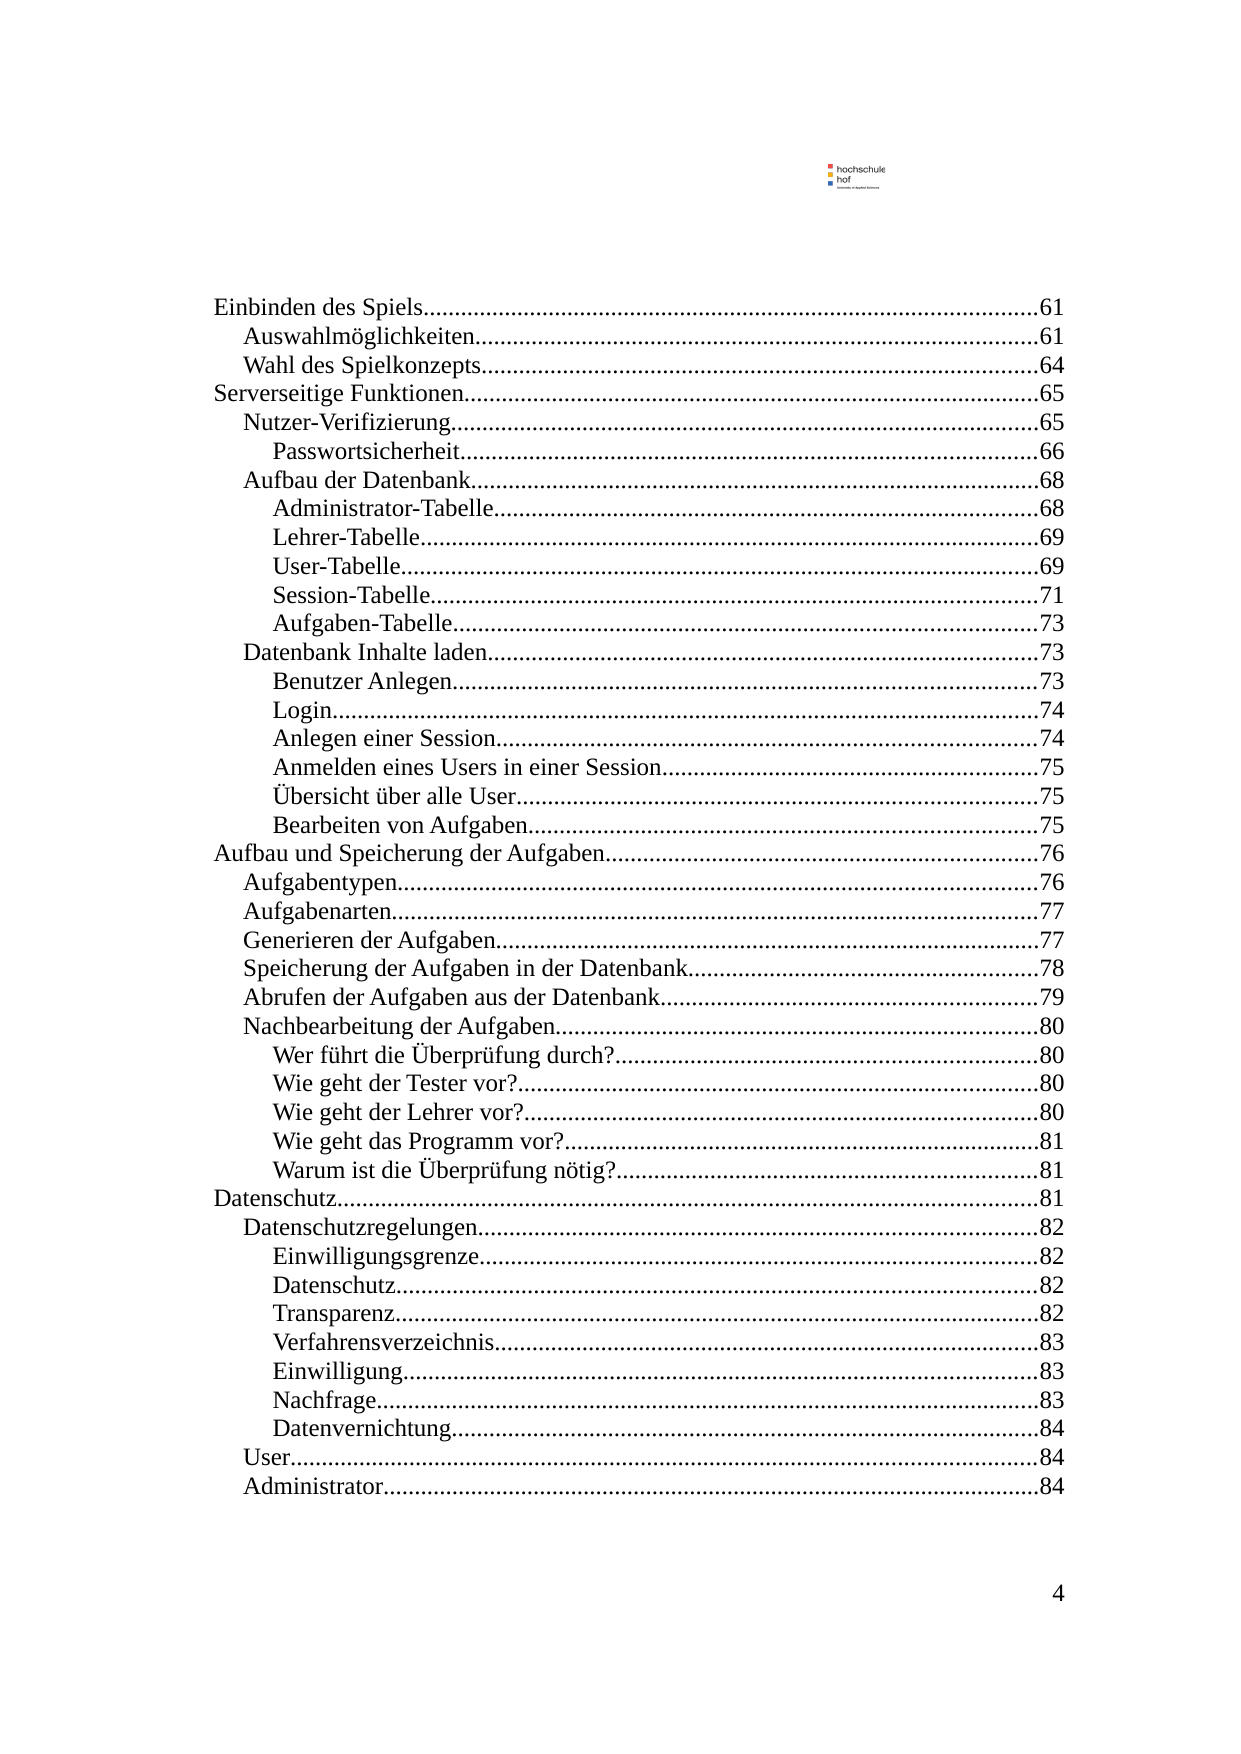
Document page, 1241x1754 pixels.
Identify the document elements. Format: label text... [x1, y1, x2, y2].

text Aufbau der Datenbank 68 [243, 465, 1064, 493]
text Serverseitige Funktionen 65 [213, 378, 1064, 407]
text Datenschutzregelungen 82 [243, 1212, 1064, 1241]
text Auswahlmöglichkeiten 61 [243, 321, 1064, 350]
text Wer führt die Überprüfung durch? 80 [272, 1040, 1064, 1068]
text Aufbau und Speicherung der Aufgaben 76 [213, 838, 1064, 867]
text Session-Tabelle 71 [272, 580, 1064, 608]
text Aufgaben-Tabelle 73 [272, 608, 1064, 637]
text Nachfrage 83 [272, 1385, 1064, 1413]
text Verfahrensverzeichnis 83 [272, 1327, 1064, 1356]
text Warum ist die Überprüfung nötig? 81 [272, 1155, 1064, 1183]
picture [828, 164, 886, 189]
text Administrator 84 [243, 1471, 1064, 1500]
text Datenvernichtung 84 [272, 1413, 1064, 1442]
text Generieren der Aufgaben 77 [243, 925, 1064, 953]
text Anlegen einer Session 74 [272, 723, 1064, 752]
text Benutzer Anlegen 73 [272, 666, 1064, 695]
text Wie geht das Programm vor? 81 [272, 1126, 1064, 1155]
text Transparenz 82 [272, 1298, 1064, 1327]
text Abrufen der Aufgaben aus der Datenbank 79 [243, 982, 1064, 1011]
text Wie geht der Lehrer vor? 80 [272, 1097, 1064, 1126]
text Einbinden des Spiels 61 [213, 292, 1064, 321]
text Bearbeiten von Aufgaben 75 [272, 810, 1064, 838]
text Anmelden eines Users in einer Session 75 [272, 752, 1064, 781]
text Administrator-Tabelle 68 [272, 493, 1064, 522]
text Datenbank Inhalte laden 73 [243, 637, 1064, 666]
text Passwortsicherheit 66 [272, 436, 1064, 465]
text Lehrer-Tabelle 69 [272, 522, 1064, 551]
text Nachbearbeitung der Aufgaben 80 [243, 1011, 1064, 1040]
text Datenschutz 81 [213, 1183, 1064, 1212]
text Aufgabentypen 76 [243, 867, 1064, 896]
text Login 74 [272, 695, 1064, 723]
text User-Tabelle 69 [272, 551, 1064, 580]
text Übersicht über alle User 75 [272, 781, 1064, 810]
text Nutzer-Verifizierung 65 [243, 407, 1064, 436]
text Datenschutz 82 [272, 1270, 1064, 1298]
text Wie geht der Tester vor? 80 [272, 1068, 1064, 1097]
text Einwilligung 83 [272, 1356, 1064, 1385]
text User 84 [243, 1442, 1064, 1471]
text Wahl des Spielkonzepts 64 [243, 350, 1064, 378]
text Einwilligungsgrenze 82 [272, 1241, 1064, 1270]
text Speicherung der Aufgaben in der Datenbank 78 [243, 953, 1064, 982]
text Aufgabenarten 77 [243, 896, 1064, 925]
